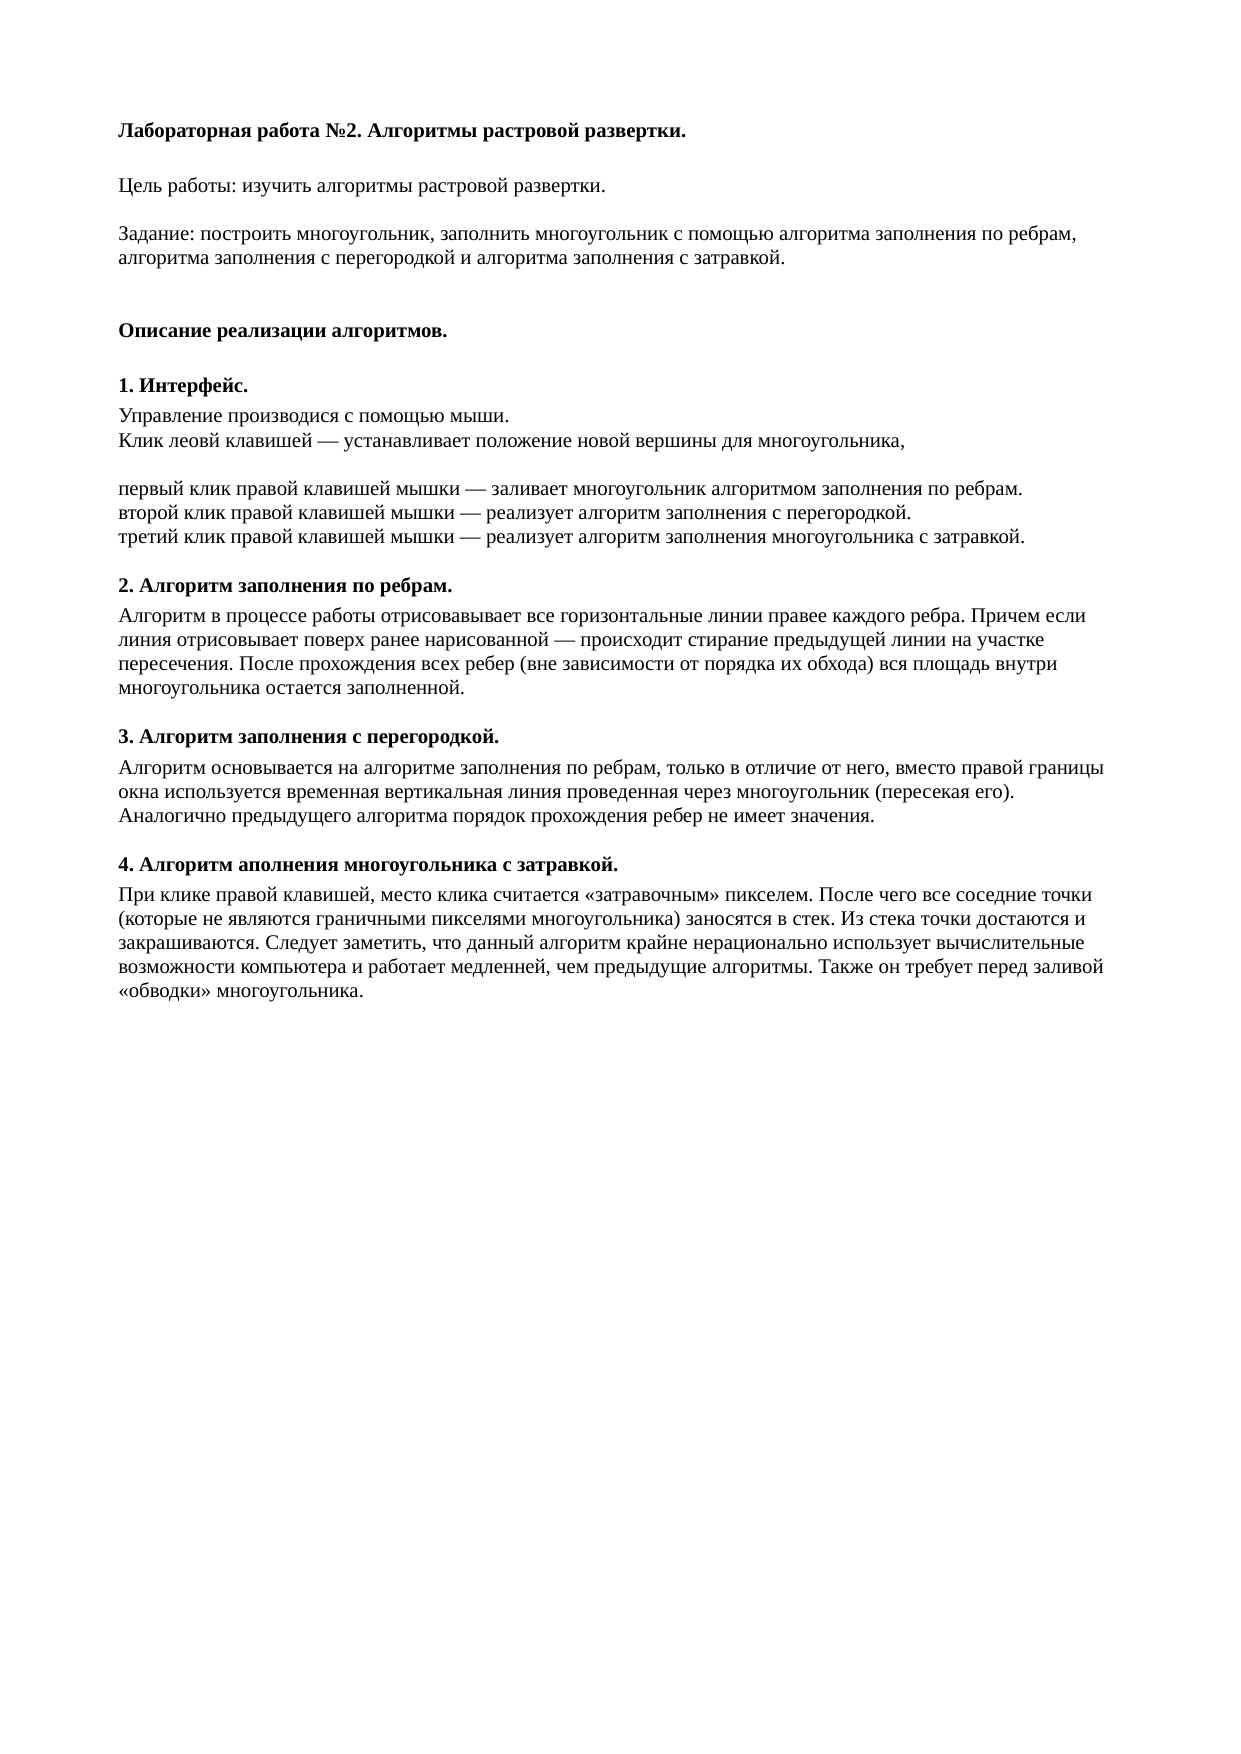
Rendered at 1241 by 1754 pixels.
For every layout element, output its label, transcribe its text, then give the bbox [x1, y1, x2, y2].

text Алгоритм в процессе работы отрисовавывает все горизонтальные линии правее каждого ребра. Причем если линия отрисовывает поверх ранее нарисованной — происходит стирание предыдущей линии на участке пересечения. После прохождения всех ребер (вне зависимости от порядка их обхода) вся площадь внутри многоугольника остается заполненной. [118, 603, 1122, 699]
text Управление производися с помощью мыши. [118, 403, 1122, 427]
subtitle 1. Интерфейс. [118, 373, 1122, 397]
subtitle 2. Алгоритм заполнения по ребрам. [118, 573, 1122, 597]
subtitle Лабораторная работа №2. Алгоритмы растровой развертки. [118, 118, 1122, 142]
text второй клик правой клавишей мышки — реализует алгоритм заполнения с перегородкой. [118, 500, 1122, 524]
text Задание: построить многоугольник, заполнить многоугольник с помощью алгоритма заполнения по ребрам, алгоритма заполнения с перегородкой и алгоритма заполнения с затравкой. [118, 221, 1122, 269]
text Клик леовй клавишей — устанавливает положение новой вершины для многоугольника, [118, 427, 1122, 452]
text третий клик правой клавишей мышки — реализует алгоритм заполнения многоугольника с затравкой. [118, 524, 1122, 548]
text При клике правой клавишей, место клика считается «затравочным» пикселем. После чего все соседние точки (которые не являются граничными пикселями многоугольника) заносятся в стек. Из стека точки достаются и закрашиваются. Следует заметить, что данный алгоритм крайне нерационально использует вычислительные возможности компьютера и работает медленней, чем предыдущие алгоритмы. Также он требует перед заливой «обводки» многоугольника. [118, 882, 1122, 1002]
text первый клик правой клавишей мышки — заливает многоугольник алгоритмом заполнения по ребрам. [118, 476, 1122, 500]
subtitle 4. Алгоритм аполнения многоугольника с затравкой. [118, 852, 1122, 876]
subtitle 3. Алгоритм заполнения с перегородкой. [118, 724, 1122, 748]
subtitle Описание реализации алгоритмов. [118, 318, 1122, 342]
text Цель работы: изучить алгоритмы растровой развертки. [118, 172, 1122, 197]
text Алгоритм основывается на алгоритме заполнения по ребрам, только в отличие от него, вместо правой границы окна используется временная вертикальная линия проведенная через многоугольник (пересекая его). Аналогично предыдущего алгоритма порядок прохождения ребер не имеет значения. [118, 755, 1122, 827]
